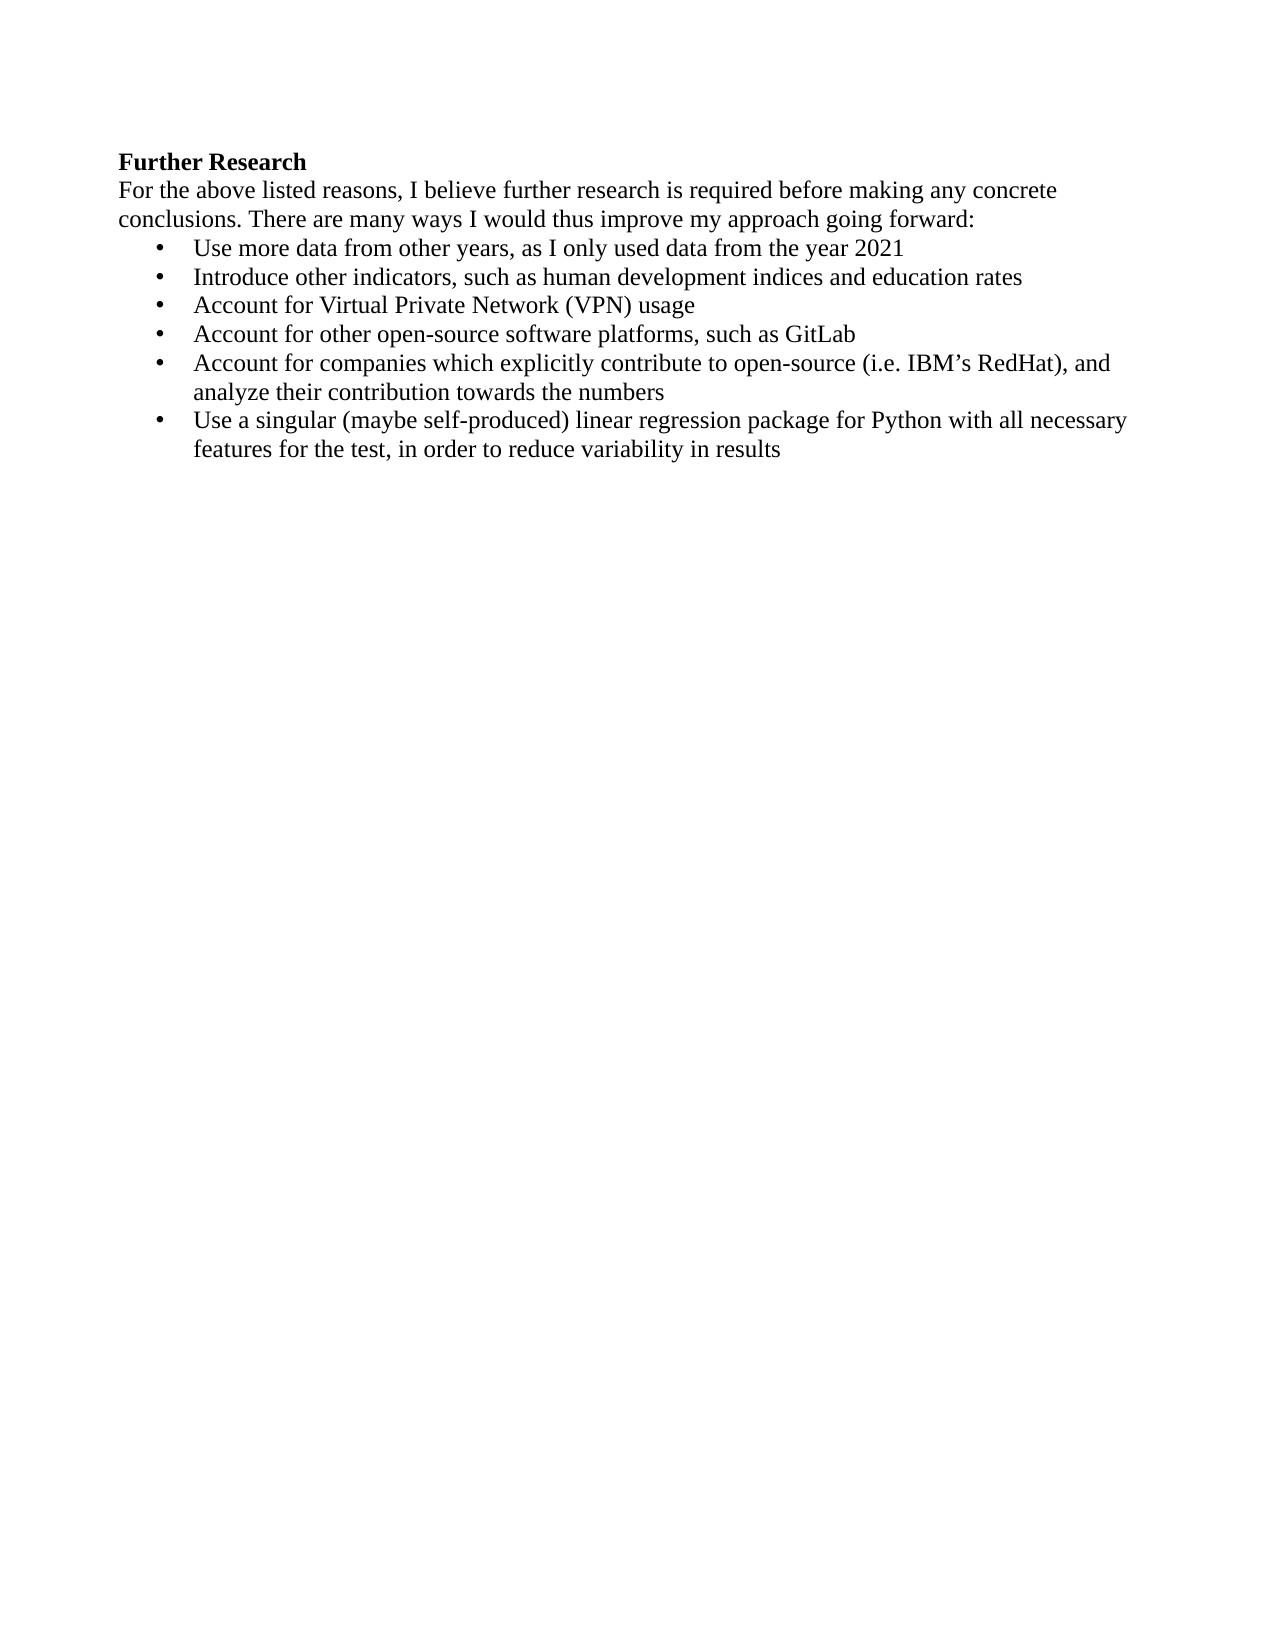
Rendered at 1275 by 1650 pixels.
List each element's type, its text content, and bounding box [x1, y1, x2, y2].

list Account for other open-source software platforms, such as GitLab [156, 319, 1157, 348]
list Introduce other indicators, such as human development indices and education rates [156, 262, 1157, 291]
list Use a singular (maybe self-produced) linear regression package for Python with all necessary features for the test, in order to reduce variability in results [156, 406, 1157, 463]
text For the above listed reasons, I believe further research is required before making any concrete conclusions. There are many ways I would thus improve my approach going forward: [118, 176, 1157, 233]
list Account for companies which explicitly contribute to open-source (i.e. IBM’s RedHat), and analyze their contribution towards the numbers [156, 348, 1157, 406]
text Further Research [118, 147, 1157, 176]
list Use more data from other years, as I only used data from the year 2021 [156, 233, 1157, 262]
list Account for Virtual Private Network (VPN) usage [156, 291, 1157, 319]
